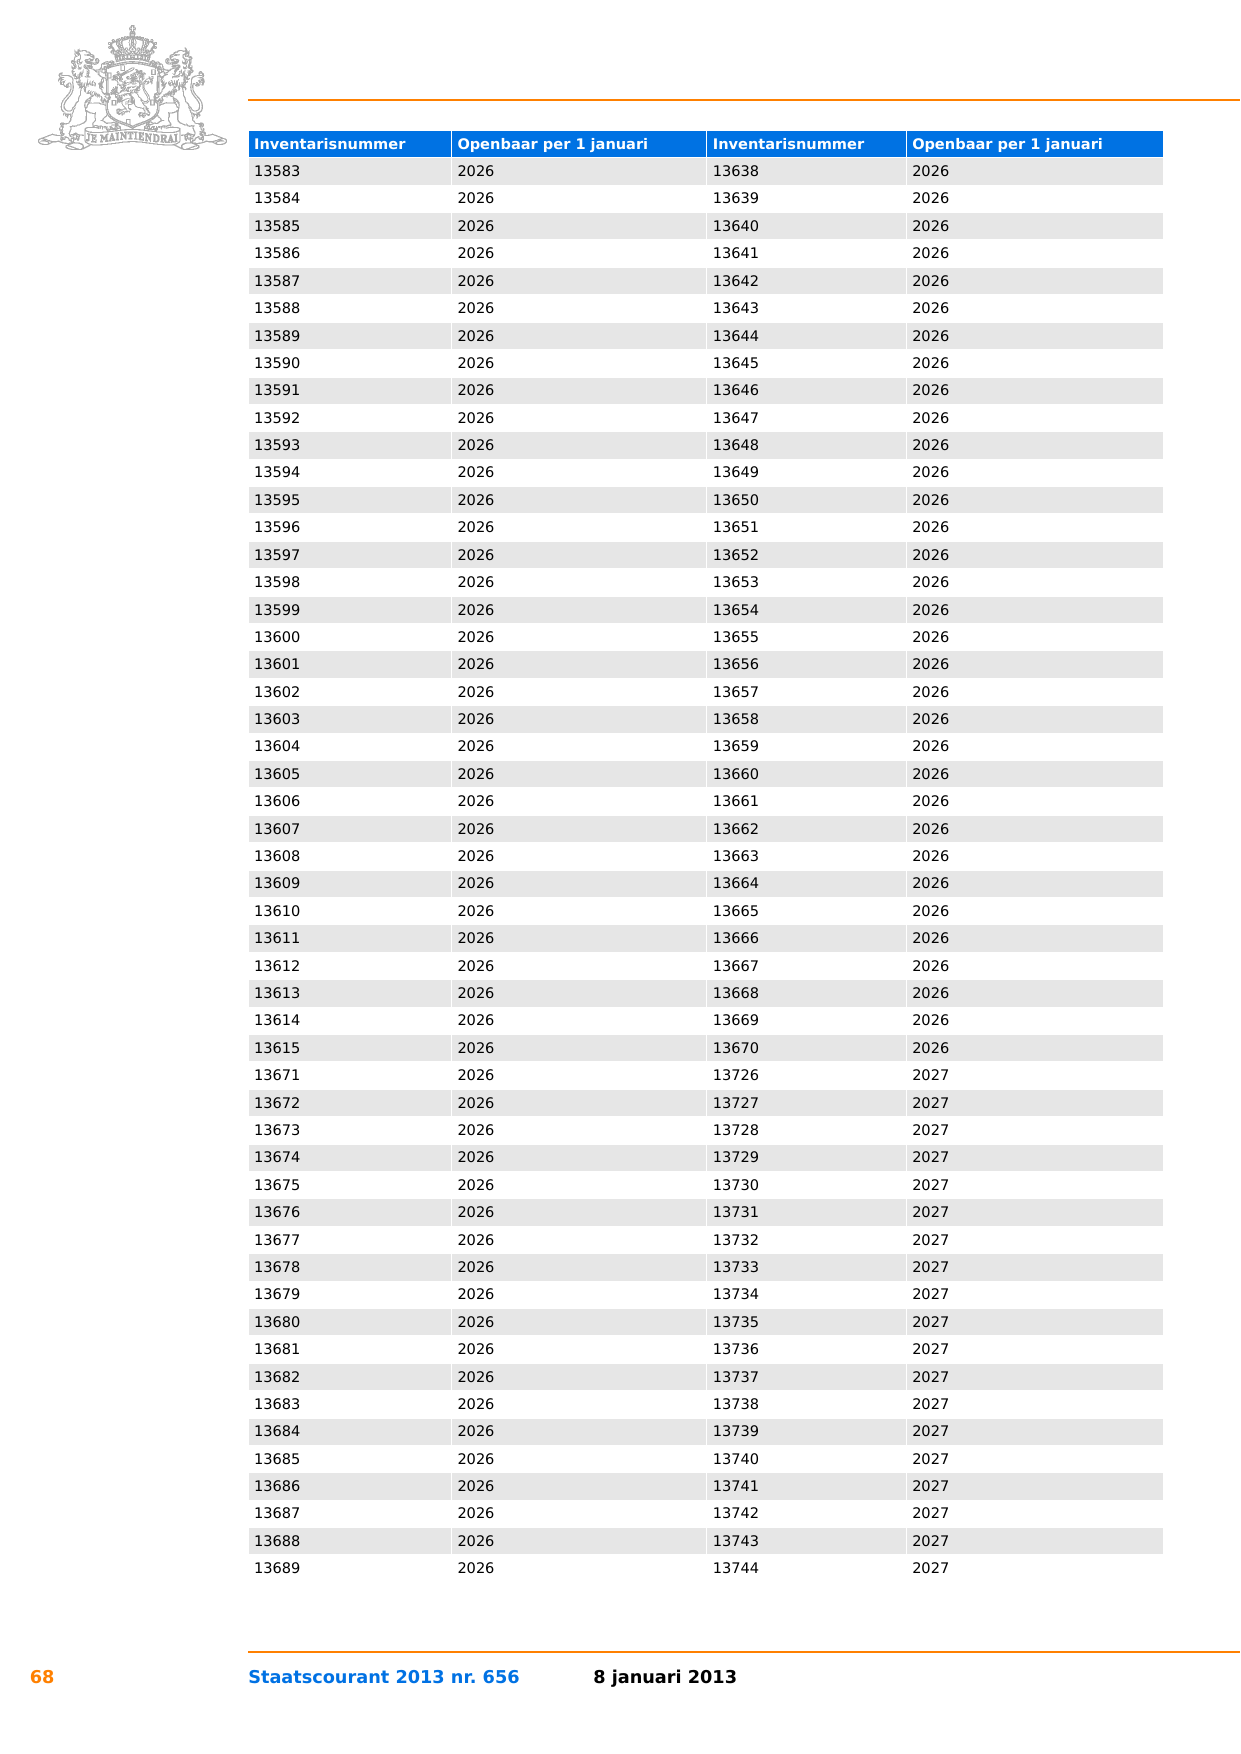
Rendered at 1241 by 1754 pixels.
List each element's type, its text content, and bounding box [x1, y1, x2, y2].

table_header Openbaar per 1 januari [907, 131, 1163, 157]
table_cell 2026 [907, 898, 1163, 924]
table_cell 13605 [249, 761, 451, 787]
table_cell 2026 [907, 1035, 1163, 1061]
table_cell 13593 [249, 432, 451, 459]
table_cell 13604 [249, 734, 451, 760]
table_cell 2026 [907, 213, 1163, 239]
table_cell 2026 [452, 1117, 706, 1143]
table_cell 13731 [707, 1199, 906, 1226]
table_cell 13743 [707, 1528, 906, 1554]
table_cell 2027 [907, 1556, 1163, 1582]
table_cell 2026 [907, 405, 1163, 431]
table_cell 13612 [249, 953, 451, 979]
table_cell 13729 [707, 1145, 906, 1171]
table_cell 13651 [707, 515, 906, 541]
table_cell 2026 [452, 1501, 706, 1527]
table_cell 2027 [907, 1254, 1163, 1281]
table_cell 2026 [452, 295, 706, 322]
table_cell 13639 [707, 186, 906, 212]
table_cell 13607 [249, 816, 451, 842]
table_cell 13644 [707, 323, 906, 349]
table_cell 2026 [907, 789, 1163, 815]
table_cell 2026 [452, 734, 706, 760]
table_cell 2026 [452, 1008, 706, 1034]
table_cell 13649 [707, 460, 906, 486]
table_cell 2026 [452, 542, 706, 568]
table_cell 2027 [907, 1117, 1163, 1143]
table_cell 13676 [249, 1199, 451, 1226]
table_cell 2026 [907, 460, 1163, 486]
table_cell 2026 [452, 1063, 706, 1089]
table_cell 13669 [707, 1008, 906, 1034]
table_cell 13645 [707, 350, 906, 376]
table_cell 13670 [707, 1035, 906, 1061]
table_cell 2027 [907, 1309, 1163, 1335]
table_cell 13744 [707, 1556, 906, 1582]
table_cell 2027 [907, 1391, 1163, 1417]
table_cell 2026 [907, 323, 1163, 349]
table_cell 2026 [907, 158, 1163, 185]
table_cell 2026 [452, 651, 706, 678]
table_cell 13648 [707, 432, 906, 459]
table_cell 13646 [707, 378, 906, 404]
table_cell 2026 [907, 651, 1163, 678]
table_cell 2026 [907, 542, 1163, 568]
table_cell 13602 [249, 679, 451, 705]
table_cell 13603 [249, 706, 451, 733]
table_cell 2026 [452, 624, 706, 650]
table_cell 13594 [249, 460, 451, 486]
table_cell 13584 [249, 186, 451, 212]
table_cell 13735 [707, 1309, 906, 1335]
table_cell 13681 [249, 1336, 451, 1363]
table_cell 2026 [452, 597, 706, 623]
table_cell 13641 [707, 241, 906, 267]
table_cell 2026 [452, 1254, 706, 1281]
table_cell 13738 [707, 1391, 906, 1417]
table_cell 2026 [907, 761, 1163, 787]
table_cell 2027 [907, 1446, 1163, 1472]
table_cell 2026 [907, 1008, 1163, 1034]
table_cell 2026 [907, 843, 1163, 869]
table_cell 2026 [452, 1528, 706, 1554]
table_cell 13672 [249, 1090, 451, 1116]
table_cell 2027 [907, 1172, 1163, 1198]
table_cell 2027 [907, 1282, 1163, 1308]
table_cell 2026 [452, 1090, 706, 1116]
table_cell 2027 [907, 1063, 1163, 1089]
table_cell 13730 [707, 1172, 906, 1198]
table_header Inventarisnummer [707, 131, 906, 157]
table_cell 13679 [249, 1282, 451, 1308]
table_cell 2026 [452, 1227, 706, 1253]
table_cell 2026 [907, 241, 1163, 267]
table_cell 2026 [452, 789, 706, 815]
table_cell 13727 [707, 1090, 906, 1116]
table_cell 2026 [452, 1172, 706, 1198]
table_cell 13656 [707, 651, 906, 678]
table_cell 13591 [249, 378, 451, 404]
table_cell 13675 [249, 1172, 451, 1198]
table_cell 13733 [707, 1254, 906, 1281]
table_cell 13659 [707, 734, 906, 760]
table_cell 13608 [249, 843, 451, 869]
table_cell 13682 [249, 1364, 451, 1390]
table_cell 13601 [249, 651, 451, 678]
table_cell 2026 [907, 515, 1163, 541]
table_cell 13664 [707, 871, 906, 897]
table_cell 13741 [707, 1473, 906, 1500]
table_cell 13614 [249, 1008, 451, 1034]
table_cell 2026 [452, 1199, 706, 1226]
table_cell 2026 [907, 734, 1163, 760]
table_cell 2027 [907, 1501, 1163, 1527]
table_cell 2026 [452, 487, 706, 513]
table_cell 2026 [452, 1391, 706, 1417]
table_cell 2026 [452, 1473, 706, 1500]
table_cell 13595 [249, 487, 451, 513]
table_cell 13599 [249, 597, 451, 623]
table_cell 2026 [452, 953, 706, 979]
table_cell 2026 [452, 761, 706, 787]
table_cell 13728 [707, 1117, 906, 1143]
table_cell 2026 [907, 186, 1163, 212]
picture [38, 25, 227, 150]
table_cell 2026 [452, 925, 706, 952]
table_cell 2026 [907, 980, 1163, 1007]
table_cell 13663 [707, 843, 906, 869]
table_cell 13687 [249, 1501, 451, 1527]
table_cell 2027 [907, 1199, 1163, 1226]
table_cell 2026 [907, 679, 1163, 705]
table_cell 2026 [452, 1446, 706, 1472]
table_cell 13740 [707, 1446, 906, 1472]
table_cell 2027 [907, 1419, 1163, 1445]
table_cell 13647 [707, 405, 906, 431]
table_cell 2027 [907, 1090, 1163, 1116]
table_cell 2027 [907, 1145, 1163, 1171]
table_cell 2026 [452, 460, 706, 486]
table_cell 13587 [249, 268, 451, 294]
table_cell 2027 [907, 1227, 1163, 1253]
table_cell 13683 [249, 1391, 451, 1417]
table_cell 13606 [249, 789, 451, 815]
table_cell 2027 [907, 1473, 1163, 1500]
table_cell 13673 [249, 1117, 451, 1143]
table_cell 2026 [452, 569, 706, 596]
table_cell 2027 [907, 1528, 1163, 1554]
table_cell 13583 [249, 158, 451, 185]
table_cell 13611 [249, 925, 451, 952]
table_cell 13685 [249, 1446, 451, 1472]
table_cell 2026 [452, 1336, 706, 1363]
table_cell 2026 [907, 295, 1163, 322]
table_cell 13609 [249, 871, 451, 897]
table_cell 2026 [452, 1309, 706, 1335]
table_cell 2026 [907, 378, 1163, 404]
table_cell 13600 [249, 624, 451, 650]
table_header Openbaar per 1 januari [452, 131, 706, 157]
table_cell 2026 [907, 871, 1163, 897]
table_cell 13653 [707, 569, 906, 596]
table_cell 13613 [249, 980, 451, 1007]
table_cell 2026 [452, 405, 706, 431]
table_cell 13658 [707, 706, 906, 733]
table_cell 2026 [452, 213, 706, 239]
table_cell 2026 [452, 241, 706, 267]
table_cell 2026 [452, 843, 706, 869]
table_cell 2026 [907, 624, 1163, 650]
table_cell 2026 [907, 597, 1163, 623]
table_cell 2026 [452, 186, 706, 212]
table_cell 13671 [249, 1063, 451, 1089]
table_cell 13661 [707, 789, 906, 815]
table_cell 2026 [452, 515, 706, 541]
table_cell 13610 [249, 898, 451, 924]
table_cell 2026 [907, 569, 1163, 596]
table_cell 13597 [249, 542, 451, 568]
table_cell 2026 [907, 487, 1163, 513]
table_cell 13652 [707, 542, 906, 568]
table_cell 13589 [249, 323, 451, 349]
table_cell 13736 [707, 1336, 906, 1363]
table_cell 13684 [249, 1419, 451, 1445]
table_cell 13657 [707, 679, 906, 705]
table_cell 2027 [907, 1336, 1163, 1363]
table_cell 13674 [249, 1145, 451, 1171]
table_cell 13742 [707, 1501, 906, 1527]
table_cell 2026 [452, 871, 706, 897]
table_cell 13734 [707, 1282, 906, 1308]
table_cell 2026 [452, 268, 706, 294]
table_cell 13596 [249, 515, 451, 541]
table_cell 2026 [907, 706, 1163, 733]
table_cell 2026 [907, 432, 1163, 459]
table_cell 2026 [452, 1145, 706, 1171]
table_cell 13638 [707, 158, 906, 185]
table_cell 2026 [907, 350, 1163, 376]
table_cell 13665 [707, 898, 906, 924]
table_cell 13667 [707, 953, 906, 979]
table_header Inventarisnummer [249, 131, 451, 157]
table_cell 13686 [249, 1473, 451, 1500]
table_cell 13739 [707, 1419, 906, 1445]
table_cell 13654 [707, 597, 906, 623]
table_cell 2026 [907, 816, 1163, 842]
table_cell 2026 [452, 1282, 706, 1308]
table_cell 2026 [452, 158, 706, 185]
table_cell 13590 [249, 350, 451, 376]
table_cell 13588 [249, 295, 451, 322]
table_cell 13643 [707, 295, 906, 322]
table_cell 13688 [249, 1528, 451, 1554]
table_cell 13650 [707, 487, 906, 513]
table_cell 2026 [452, 816, 706, 842]
table_cell 2026 [452, 706, 706, 733]
table_cell 13732 [707, 1227, 906, 1253]
table_cell 2026 [452, 1035, 706, 1061]
table_cell 2026 [452, 1556, 706, 1582]
table_cell 13666 [707, 925, 906, 952]
table_cell 2026 [452, 1364, 706, 1390]
table_cell 13662 [707, 816, 906, 842]
table_cell 13737 [707, 1364, 906, 1390]
table_cell 2026 [452, 378, 706, 404]
table_cell 2026 [907, 268, 1163, 294]
table_cell 13677 [249, 1227, 451, 1253]
table_cell 13592 [249, 405, 451, 431]
table_cell 2026 [907, 953, 1163, 979]
table_cell 13615 [249, 1035, 451, 1061]
table_cell 2026 [452, 679, 706, 705]
table_cell 13689 [249, 1556, 451, 1582]
table_cell 13678 [249, 1254, 451, 1281]
table_cell 2027 [907, 1364, 1163, 1390]
table_cell 13726 [707, 1063, 906, 1089]
table_cell 2026 [452, 1419, 706, 1445]
table_cell 2026 [907, 925, 1163, 952]
table_cell 13598 [249, 569, 451, 596]
table_cell 2026 [452, 980, 706, 1007]
table_cell 13668 [707, 980, 906, 1007]
table_cell 13585 [249, 213, 451, 239]
table_cell 13680 [249, 1309, 451, 1335]
table_cell 2026 [452, 323, 706, 349]
table_cell 13642 [707, 268, 906, 294]
table_cell 2026 [452, 898, 706, 924]
table_cell 13640 [707, 213, 906, 239]
table_cell 2026 [452, 432, 706, 459]
table_cell 2026 [452, 350, 706, 376]
table_cell 13655 [707, 624, 906, 650]
table_cell 13660 [707, 761, 906, 787]
table_cell 13586 [249, 241, 451, 267]
